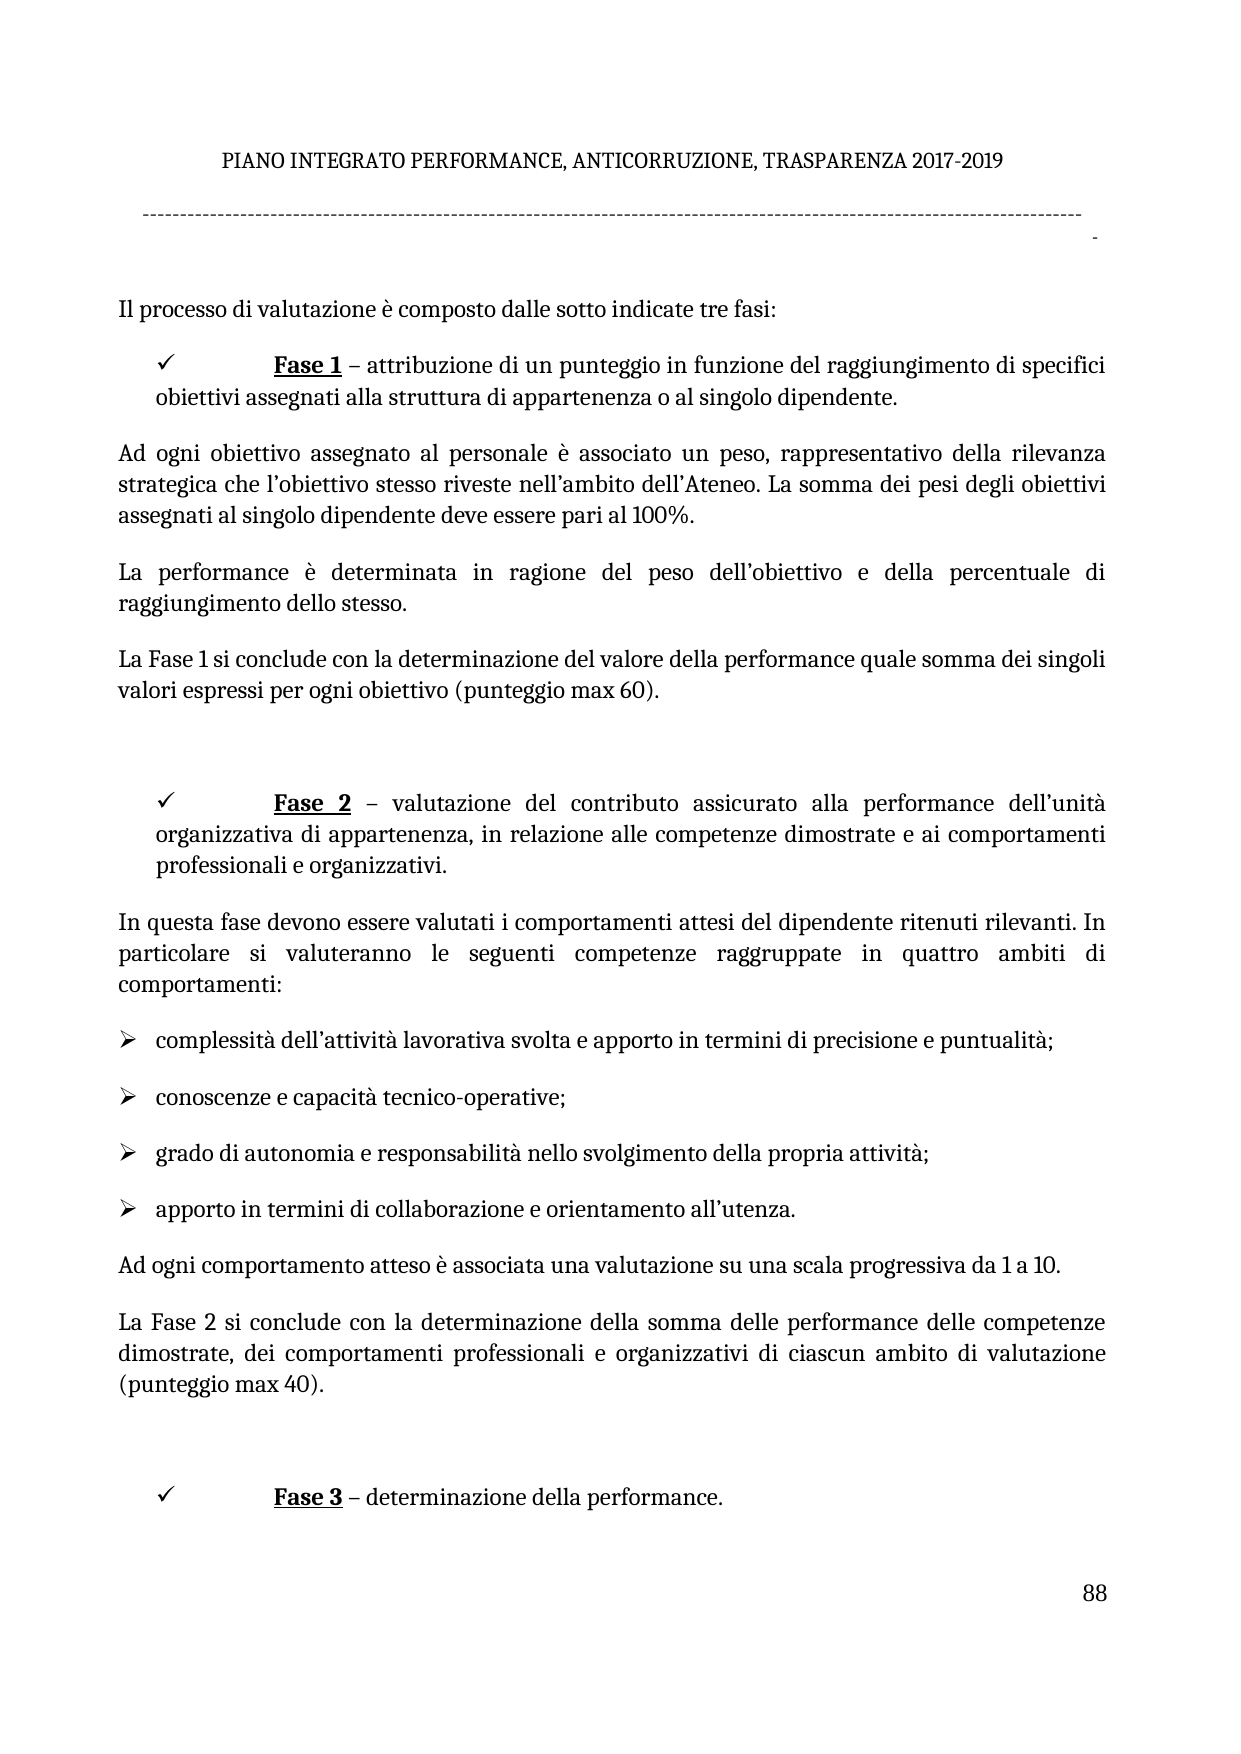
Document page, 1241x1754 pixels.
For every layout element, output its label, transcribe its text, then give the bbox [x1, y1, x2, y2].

text In questa fase devono essere valutati i comportamenti attesi del dipendente ritenuti rilevanti. In particolare si valuteranno le seguenti competenze raggruppate in quattro ambiti di comportamenti: [118, 905, 1107, 999]
list Fase 3 – determinazione della performance. [156, 1480, 1107, 1511]
text La Fase 1 si conclude con la determinazione del valore della performance quale somma dei singoli valori espressi per ogni obiettivo (punteggio max 60). [118, 642, 1107, 705]
list complessità dell’attività lavorativa svolta e apporto in termini di precisione e puntualità; [118, 1024, 1107, 1055]
text La Fase 2 si conclude con la determinazione della somma delle performance delle competenze dimostrate, dei comportamenti professionali e organizzativi di ciascun ambito di valutazione (punteggio max 40). [118, 1305, 1107, 1399]
text Ad ogni obiettivo assegnato al personale è associato un peso, rappresentativo della rilevanza strategica che l’obiettivo stesso riveste nell’ambito dell’Ateneo. La somma dei pesi degli obiettivi assegnati al singolo dipendente deve essere pari al 100%. [118, 436, 1107, 530]
text Ad ogni comportamento atteso è associata una valutazione su una scala progressiva da 1 a 10. [118, 1249, 1107, 1280]
list Fase 2 – valutazione del contributo assicurato alla performance dell’unità organizzativa di appartenenza, in relazione alle competenze dimostrate e ai comportamenti professionali e organizzativi. [156, 786, 1107, 880]
list grado di autonomia e responsabilità nello svolgimento della propria attività; [118, 1136, 1107, 1167]
text La performance è determinata in ragione del peso dell’obiettivo e della percentuale di raggiungimento dello stesso. [118, 555, 1107, 617]
list Fase 1 – attribuzione di un punteggio in funzione del raggiungimento di specifici obiettivi assegnati alla struttura di appartenenza o al singolo dipendente. [156, 349, 1107, 411]
text Il processo di valutazione è composto dalle sotto indicate tre fasi: [118, 292, 1107, 324]
list conoscenze e capacità tecnico-operative; [118, 1080, 1107, 1111]
list apporto in termini di collaborazione e orientamento all’utenza. [118, 1192, 1107, 1224]
